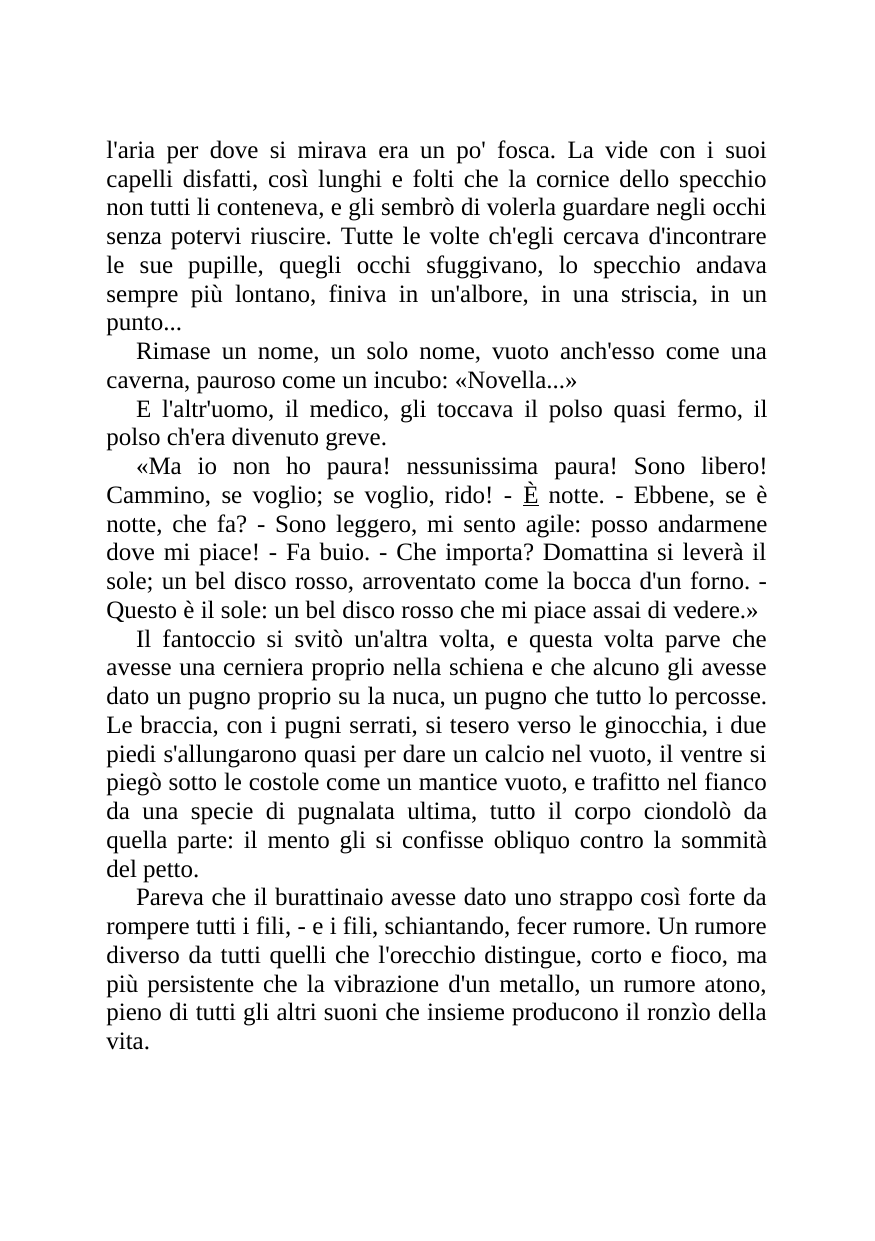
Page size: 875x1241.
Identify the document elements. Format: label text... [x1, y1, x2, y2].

text l'aria per dove si mirava era un po' fosca. La vide con i suoi capelli disfatti, così lunghi e folti che la cornice dello specchio non tutti li conteneva, e gli sembrò di volerla guardare negli occhi senza potervi riuscire. Tutte le volte ch'egli cercava d'incontrare le sue pupille, quegli occhi sfuggivano, lo specchio andava sempre più lontano, finiva in un'albore, in una striscia, in un punto... [106, 135, 768, 336]
text E l'altr'uomo, il medico, gli toccava il polso quasi fermo, il polso ch'era divenuto greve. [106, 394, 768, 451]
text Pareva che il burattinaio avesse dato uno strappo così forte da rompere tutti i fili, - e i fili, schiantando, fecer rumore. Un rumore diverso da tutti quelli che l'orecchio distingue, corto e fioco, ma più persistente che la vibrazione d'un metallo, un rumore atono, pieno di tutti gli altri suoni che insieme producono il ronzìo della vita. [106, 882, 768, 1055]
text «Ma io non ho paura! nessunissima paura! Sono libero! Cammino, se voglio; se voglio, rido! - È notte. - Ebbene, se è notte, che fa? - Sono leggero, mi sento agile: posso andarmene dove mi piace! - Fa buio. - Che importa? Domattina si leverà il sole; un bel disco rosso, arroventato come la bocca d'un forno. - Questo è il sole: un bel disco rosso che mi piace assai di vedere.» [106, 451, 768, 624]
text Rimase un nome, un solo nome, vuoto anch'esso come una caverna, pauroso come un incubo: «Novella...» [106, 336, 768, 394]
text Il fantoccio si svitò un'altra volta, e questa volta parve che avesse una cerniera proprio nella schiena e che alcuno gli avesse dato un pugno proprio su la nuca, un pugno che tutto lo percosse. Le braccia, con i pugni serrati, si tesero verso le ginocchia, i due piedi s'allungarono quasi per dare un calcio nel vuoto, il ventre si piegò sotto le costole come un mantice vuoto, e trafitto nel fianco da una specie di pugnalata ultima, tutto il corpo ciondolò da quella parte: il mento gli si confisse obliquo contro la sommità del petto. [106, 624, 768, 882]
